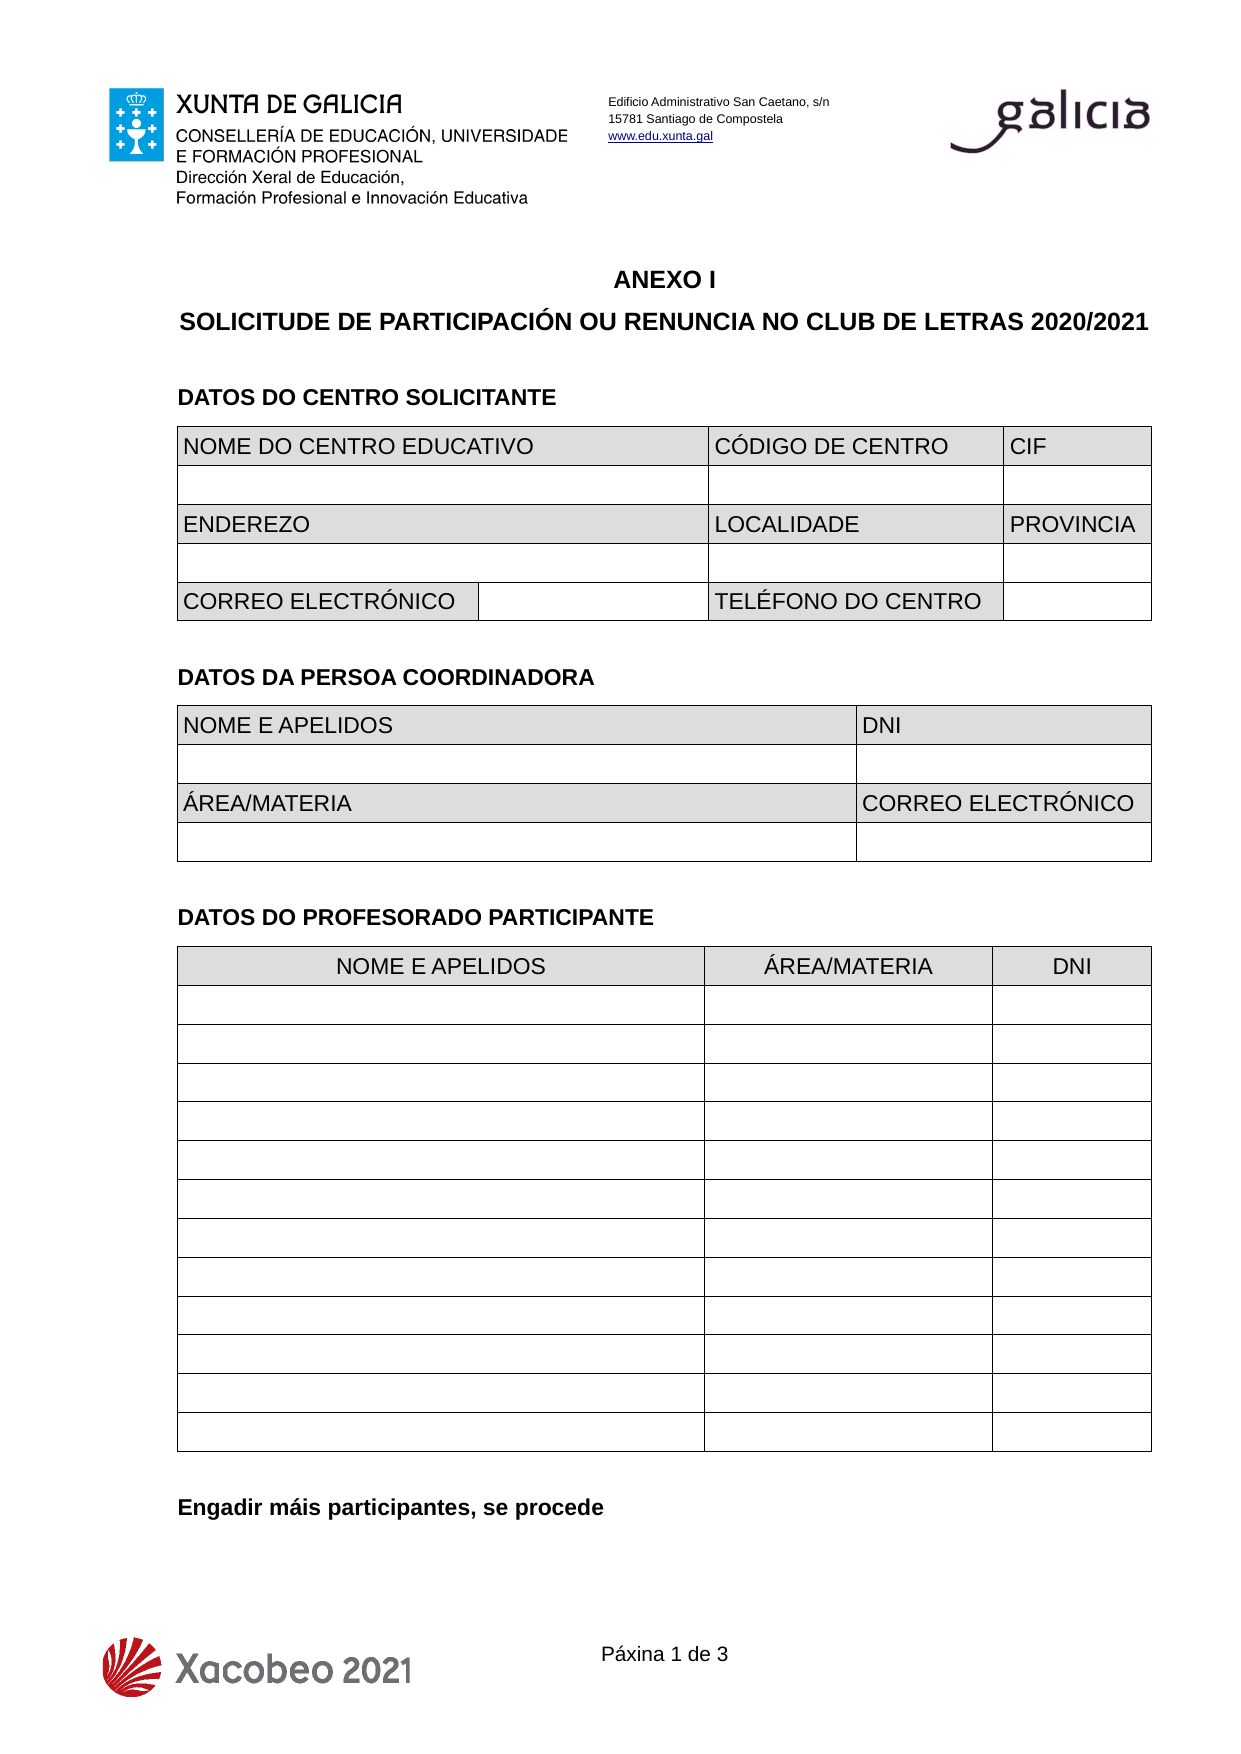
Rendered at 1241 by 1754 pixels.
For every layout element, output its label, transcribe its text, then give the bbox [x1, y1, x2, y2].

table_header NOME DO CENTRO EDUCATIVO [178, 427, 708, 465]
table_cell [178, 1025, 704, 1062]
table_cell PROVINCIA [1004, 505, 1151, 543]
table_cell CORREO ELECTRÓNICO [857, 784, 1151, 822]
table_cell [993, 1258, 1151, 1296]
table_cell [705, 986, 992, 1023]
table_cell [993, 1413, 1151, 1451]
table_cell [993, 1374, 1151, 1412]
table_cell [178, 1102, 704, 1140]
table_cell [705, 1374, 992, 1412]
table_cell [1004, 466, 1151, 504]
table_cell [705, 1102, 992, 1140]
picture [149, 141, 156, 148]
table_cell ÁREA/MATERIA [178, 784, 856, 822]
table_cell [993, 1335, 1151, 1373]
table_cell [178, 986, 704, 1023]
picture [133, 120, 140, 127]
table_cell [178, 1180, 704, 1218]
text ANEXO I [177, 265, 1152, 294]
table_cell [1004, 544, 1151, 582]
table_cell [178, 1258, 704, 1296]
table_cell [178, 1374, 704, 1412]
text DATOS DA PERSOA COORDINADORA [177, 663, 1152, 690]
table_cell TELÉFONO DO CENTRO [709, 583, 1003, 620]
picture [109, 88, 568, 204]
picture [102, 1637, 410, 1697]
picture [117, 125, 124, 132]
table_header DNI [857, 706, 1151, 744]
table_cell [993, 1141, 1151, 1179]
table_header NOME E APELIDOS [178, 947, 704, 985]
table_header CÓDIGO DE CENTRO [709, 427, 1003, 465]
table_cell [705, 1297, 992, 1334]
text DATOS DO CENTRO SOLICITANTE [177, 384, 1152, 411]
table_cell [857, 823, 1151, 861]
table_cell [178, 1297, 704, 1334]
table_cell [993, 1102, 1151, 1140]
table_cell [178, 544, 708, 582]
picture [117, 141, 124, 148]
text Engadir máis participantes, se procede [177, 1494, 1152, 1520]
table_cell [705, 1064, 992, 1101]
table_cell [178, 1413, 704, 1451]
table_cell [178, 1064, 704, 1101]
table_cell [993, 1064, 1151, 1101]
table_cell [705, 1258, 992, 1296]
table_header CIF [1004, 427, 1151, 465]
picture [149, 109, 156, 116]
table_cell CORREO ELECTRÓNICO [178, 583, 478, 620]
table_cell [705, 1413, 992, 1451]
table_cell LOCALIDADE [709, 505, 1003, 543]
table_cell ENDEREZO [178, 505, 708, 543]
picture [149, 125, 156, 132]
table_cell [705, 1025, 992, 1062]
table_cell [705, 1180, 992, 1218]
picture [948, 88, 1152, 154]
table_cell [178, 745, 856, 783]
table_cell [178, 1219, 704, 1257]
table_cell [709, 544, 1003, 582]
text SOLICITUDE DE PARTICIPACIÓN OU RENUNCIA NO CLUB DE LETRAS 2020/2021 [177, 306, 1152, 335]
table_cell [993, 1180, 1151, 1218]
table_cell [178, 1335, 704, 1373]
picture [133, 109, 140, 116]
table_cell [178, 466, 708, 504]
table_cell [1004, 583, 1151, 620]
table_cell [178, 1141, 704, 1179]
table_header ÁREA/MATERIA [705, 947, 992, 985]
table_cell [993, 986, 1151, 1023]
table_cell [705, 1335, 992, 1373]
table_header DNI [993, 947, 1151, 985]
table_cell [857, 745, 1151, 783]
text DATOS DO PROFESORADO PARTICIPANTE [177, 904, 1152, 930]
table_cell [993, 1297, 1151, 1334]
table_cell [705, 1141, 992, 1179]
picture [128, 130, 145, 153]
table_cell [178, 823, 856, 861]
picture [117, 109, 124, 116]
table_cell [479, 583, 708, 620]
table_header NOME E APELIDOS [178, 706, 856, 744]
table_cell [705, 1219, 992, 1257]
table_cell [993, 1025, 1151, 1062]
table_cell [993, 1219, 1151, 1257]
table_cell [709, 466, 1003, 504]
